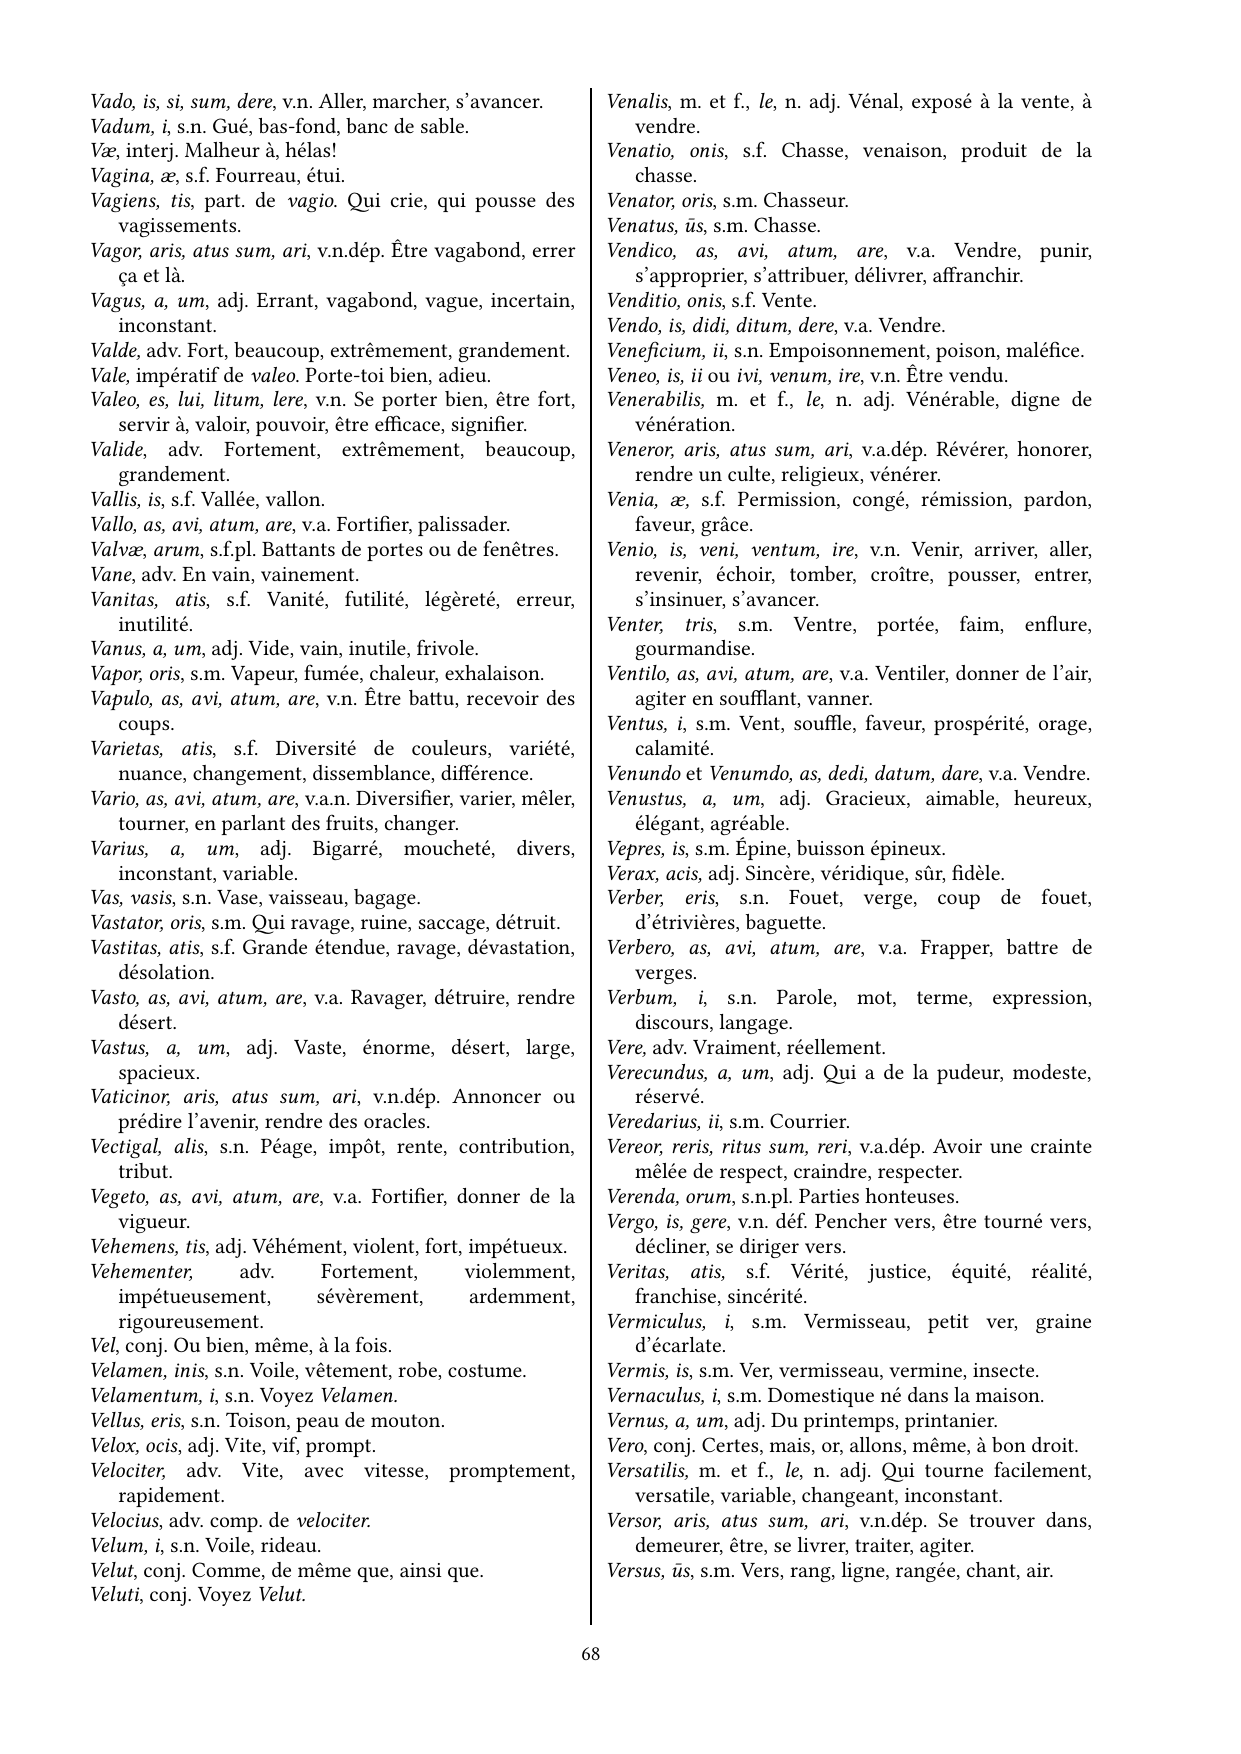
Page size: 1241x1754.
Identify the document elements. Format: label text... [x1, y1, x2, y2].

text Vel, conj. Ou bien, même, à la fois. [88, 1333, 576, 1358]
text Velox, ocis, adj. Vite, vif, prompt. [88, 1433, 576, 1458]
text Vendo, is, didi, ditum, dere, v.a. Vendre. [605, 313, 1093, 337]
text Venator, oris, s.m. Chasseur. [605, 188, 1093, 213]
text Veluti, conj. Voyez Velut. [88, 1582, 576, 1607]
text Vendico, as, avi, atum, are, v.a. Vendre, punir, s’approprier, s’attribuer, délivrer, affranchir. [605, 238, 1093, 288]
text Ventus, i, s.m. Vent, souffle, faveur, prospérité, orage, calamité. [605, 711, 1093, 761]
text Vehementer, adv. Fortement, violemment, impétueusement, sévèrement, ardemment, rigoureusement. [88, 1259, 576, 1333]
text Vermiculus, i, s.m. Vermisseau, petit ver, graine d’écarlate. [605, 1308, 1093, 1358]
text Vergo, is, gere, v.n. déf. Pencher vers, être tourné vers, décliner, se diriger vers. [605, 1209, 1093, 1259]
text Ventilo, as, avi, atum, are, v.a. Ventiler, donner de l’air, agiter en soufflant, vanner. [605, 661, 1093, 711]
text Vale, impératif de valeo. Porte-toi bien, adieu. [88, 362, 576, 387]
text Velum, i, s.n. Voile, rideau. [88, 1532, 576, 1557]
text Vehemens, tis, adj. Véhément, violent, fort, impétueux. [88, 1234, 576, 1259]
text Valide, adv. Fortement, extrêmement, beaucoup, grandement. [88, 437, 576, 487]
text Velamen, inis, s.n. Voile, vêtement, robe, costume. [88, 1358, 576, 1383]
text Venter, tris, s.m. Ventre, portée, faim, enflure, gourmandise. [605, 611, 1093, 661]
text Varietas, atis, s.f. Diversité de couleurs, variété, nuance, changement, dissemblance, différence. [88, 736, 576, 786]
text Varius, a, um, adj. Bigarré, moucheté, divers, inconstant, variable. [88, 835, 576, 885]
text Vagus, a, um, adj. Errant, vagabond, vague, incertain, inconstant. [88, 288, 576, 337]
text Vellus, eris, s.n. Toison, peau de mouton. [88, 1408, 576, 1433]
text Vapor, oris, s.m. Vapeur, fumée, chaleur, exhalaison. [88, 661, 576, 686]
text Verber, eris, s.n. Fouet, verge, coup de fouet, d’étrivières, baguette. [605, 885, 1093, 935]
text Vaticinor, aris, atus sum, ari, v.n.dép. Annoncer ou prédire l’avenir, rendre des oracles. [88, 1084, 576, 1134]
text Venio, is, veni, ventum, ire, v.n. Venir, arriver, aller, revenir, échoir, tomber, croître, pousser, entrer, s’insinuer, s’avancer. [605, 537, 1093, 611]
text Vanitas, atis, s.f. Vanité, futilité, légèreté, erreur, inutilité. [88, 586, 576, 636]
text Vernaculus, i, s.m. Domestique né dans la maison. [605, 1383, 1093, 1408]
text Væ, interj. Malheur à, hélas! [88, 138, 576, 163]
text Vastus, a, um, adj. Vaste, énorme, désert, large, spacieux. [88, 1034, 576, 1084]
text Vadum, i, s.n. Gué, bas-fond, banc de sable. [88, 113, 576, 138]
text Verbero, as, avi, atum, are, v.a. Frapper, battre de verges. [605, 935, 1093, 985]
text Venalis, m. et f., le, n. adj. Vénal, exposé à la vente, à vendre. [605, 88, 1093, 138]
text Valde, adv. Fort, beaucoup, extrêmement, grandement. [88, 337, 576, 362]
text Vagor, aris, atus sum, ari, v.n.dép. Être vagabond, errer ça et là. [88, 238, 576, 288]
text Vagina, æ, s.f. Fourreau, étui. [88, 163, 576, 188]
text Velamentum, i, s.n. Voyez Velamen. [88, 1383, 576, 1408]
text Vanus, a, um, adj. Vide, vain, inutile, frivole. [88, 636, 576, 661]
text Versatilis, m. et f., le, n. adj. Qui tourne facilement, versatile, variable, changeant, inconstant. [605, 1458, 1093, 1508]
text Vastitas, atis, s.f. Grande étendue, ravage, dévastation, désolation. [88, 935, 576, 985]
text Versor, aris, atus sum, ari, v.n.dép. Se trouver dans, demeurer, être, se livrer, traiter, agiter. [605, 1508, 1093, 1557]
text Veredarius, ii, s.m. Courrier. [605, 1109, 1093, 1134]
text Vepres, is, s.m. Épine, buisson épineux. [605, 835, 1093, 860]
text Vegeto, as, avi, atum, are, v.a. Fortifier, donner de la vigueur. [88, 1184, 576, 1234]
text Verbum, i, s.n. Parole, mot, terme, expression, discours, langage. [605, 985, 1093, 1034]
text Vere, adv. Vraiment, réellement. [605, 1034, 1093, 1059]
text Veneficium, ii, s.n. Empoisonnement, poison, maléfice. [605, 337, 1093, 362]
text Vastator, oris, s.m. Qui ravage, ruine, saccage, détruit. [88, 910, 576, 935]
text Vallo, as, avi, atum, are, v.a. Fortifier, palissader. [88, 512, 576, 537]
text Vapulo, as, avi, atum, are, v.n. Être battu, recevoir des coups. [88, 686, 576, 736]
text Verenda, orum, s.n.pl. Parties honteuses. [605, 1184, 1093, 1209]
text Vereor, reris, ritus sum, reri, v.a.dép. Avoir une crainte mêlée de respect, craindre, respecter. [605, 1134, 1093, 1184]
text Veneror, aris, atus sum, ari, v.a.dép. Révérer, honorer, rendre un culte, religieux, vénérer. [605, 437, 1093, 487]
text Vado, is, si, sum, dere, v.n. Aller, marcher, s’avancer. [88, 88, 576, 113]
text Venatus, ūs, s.m. Chasse. [605, 213, 1093, 238]
text Venundo et Venumdo, as, dedi, datum, dare, v.a. Vendre. [605, 761, 1093, 786]
text Vallis, is, s.f. Vallée, vallon. [88, 487, 576, 512]
text Vernus, a, um, adj. Du printemps, printanier. [605, 1408, 1093, 1433]
text Velocius, adv. comp. de velociter. [88, 1508, 576, 1532]
text Verecundus, a, um, adj. Qui a de la pudeur, modeste, réservé. [605, 1059, 1093, 1109]
text Vane, adv. En vain, vainement. [88, 562, 576, 586]
text Venerabilis, m. et f., le, n. adj. Vénérable, digne de vénération. [605, 387, 1093, 437]
text Veneo, is, ii ou ivi, venum, ire, v.n. Être vendu. [605, 362, 1093, 387]
text Versus, ūs, s.m. Vers, rang, ligne, rangée, chant, air. [605, 1557, 1093, 1582]
text Venia, æ, s.f. Permission, congé, rémission, pardon, faveur, grâce. [605, 487, 1093, 537]
text Velociter, adv. Vite, avec vitesse, promptement, rapidement. [88, 1458, 576, 1508]
text Venditio, onis, s.f. Vente. [605, 288, 1093, 313]
text Vermis, is, s.m. Ver, vermisseau, vermine, insecte. [605, 1358, 1093, 1383]
text Venustus, a, um, adj. Gracieux, aimable, heureux, élégant, agréable. [605, 786, 1093, 835]
text Velut, conj. Comme, de même que, ainsi que. [88, 1557, 576, 1582]
text Venatio, onis, s.f. Chasse, venaison, produit de la chasse. [605, 138, 1093, 188]
text Vasto, as, avi, atum, are, v.a. Ravager, détruire, rendre désert. [88, 985, 576, 1034]
text Vagiens, tis, part. de vagio. Qui crie, qui pousse des vagissements. [88, 188, 576, 238]
text Vas, vasis, s.n. Vase, vaisseau, bagage. [88, 885, 576, 910]
text Valvæ, arum, s.f.pl. Battants de portes ou de fenêtres. [88, 537, 576, 562]
text Veritas, atis, s.f. Vérité, justice, équité, réalité, franchise, sincérité. [605, 1259, 1093, 1308]
text Verax, acis, adj. Sincère, véridique, sûr, fidèle. [605, 860, 1093, 885]
text Vectigal, alis, s.n. Péage, impôt, rente, contribution, tribut. [88, 1134, 576, 1184]
text Valeo, es, lui, litum, lere, v.n. Se porter bien, être fort, servir à, valoir, pouvoir, être efficace, signifier. [88, 387, 576, 437]
text Vero, conj. Certes, mais, or, allons, même, à bon droit. [605, 1433, 1093, 1458]
text Vario, as, avi, atum, are, v.a.n. Diversifier, varier, mêler, tourner, en parlant des fruits, changer. [88, 786, 576, 835]
